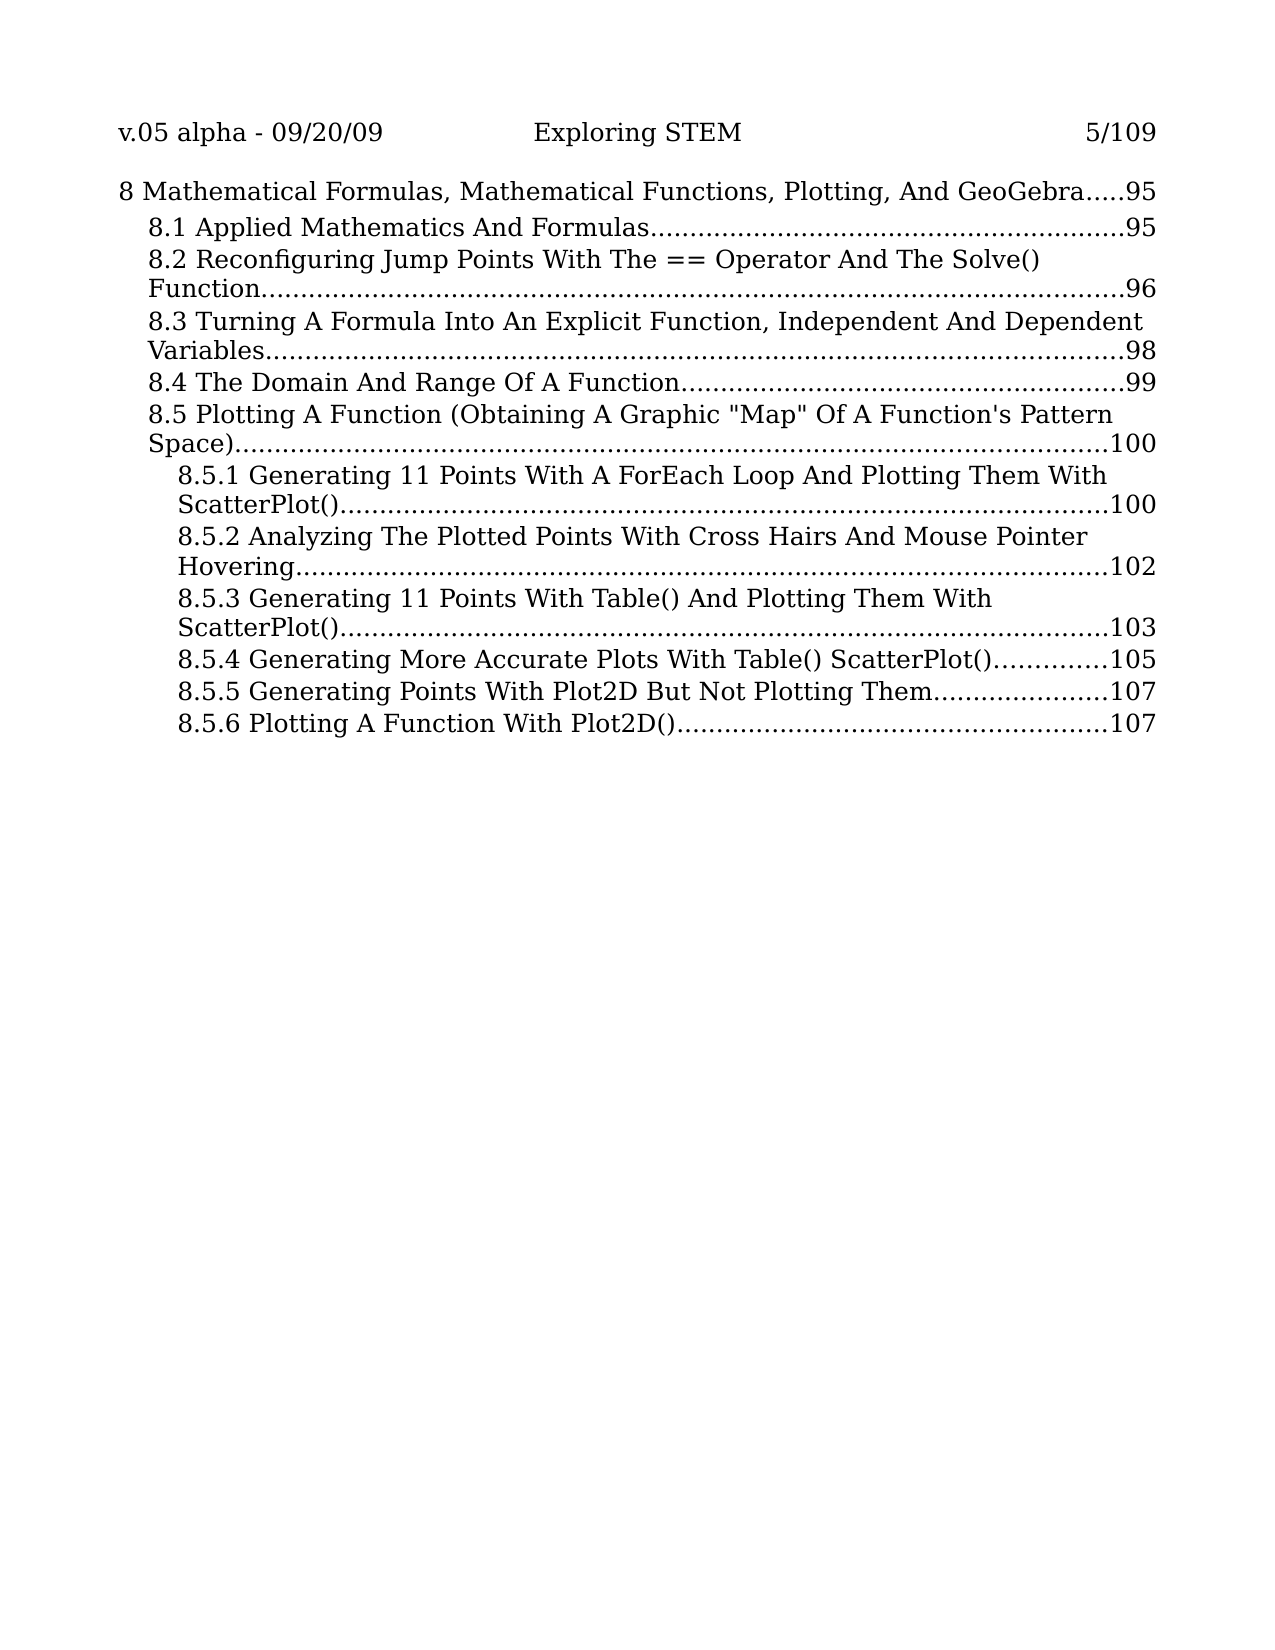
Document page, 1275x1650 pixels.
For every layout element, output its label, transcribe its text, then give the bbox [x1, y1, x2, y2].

text 8.5.6 Plotting A Function With Plot2D() 107 [177, 709, 1157, 738]
text 8 Mathematical Formulas, Mathematical Functions, Plotting, And GeoGebra 95 [118, 177, 1157, 206]
text 8.5 Plotting A Function (Obtaining A Graphic "Map" Of A Function's Pattern Space) 100 [148, 400, 1157, 458]
text 8.2 Reconfiguring Jump Points With The == Operator And The Solve() Function 96 [148, 246, 1157, 304]
text 8.1 Applied Mathematics And Formulas 95 [148, 213, 1157, 243]
text 8.5.1 Generating 11 Points With A ForEach Loop And Plotting Them With ScatterPlot() 100 [177, 461, 1157, 520]
text 8.3 Turning A Formula Into An Explicit Function, Independent And Dependent Variables 98 [148, 307, 1157, 365]
text 8.5.3 Generating 11 Points With Table() And Plotting Them With ScatterPlot() 103 [177, 584, 1157, 642]
text 8.5.5 Generating Points With Plot2D But Not Plotting Them 107 [177, 677, 1157, 706]
text 8.5.2 Analyzing The Plotted Points With Cross Hairs And Mouse Pointer Hovering 102 [177, 523, 1157, 581]
text 8.4 The Domain And Range Of A Function 99 [148, 368, 1157, 397]
text 8.5.4 Generating More Accurate Plots With Table() ScatterPlot() 105 [177, 645, 1157, 674]
